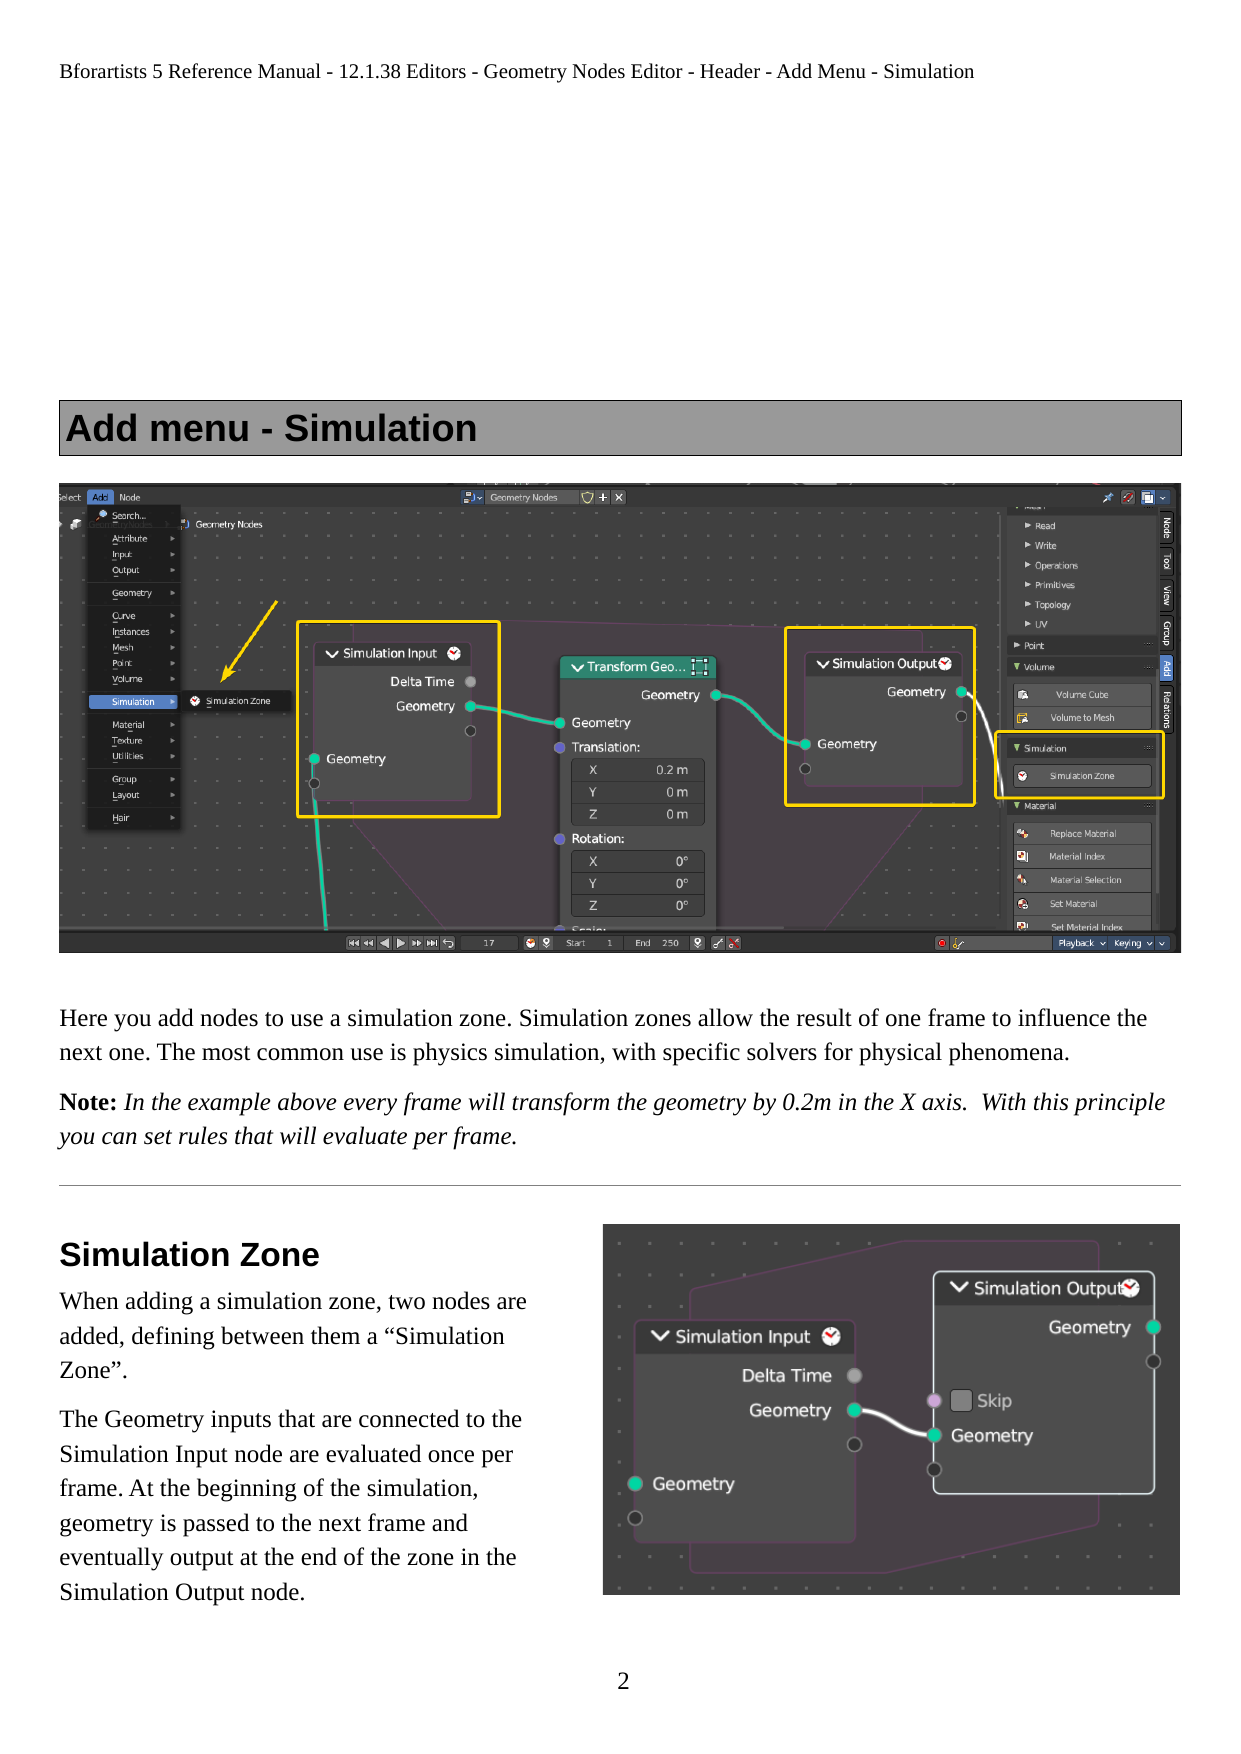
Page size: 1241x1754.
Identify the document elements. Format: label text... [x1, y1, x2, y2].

picture [602, 1224, 1180, 1595]
text Here you add nodes to use a simulation zone. Simulation zones allow the result of one frame to influence the next one. The most common use is physics simulation, with specific solvers for physical phenomena. [59, 953, 1181, 1066]
text When adding a simulation zone, two nodes are added, defining between them a “Simulation Zone”. [59, 1286, 602, 1384]
table_header Add menu - Simulation [60, 401, 1181, 455]
text [59, 456, 1181, 483]
subtitle Simulation Zone [59, 1235, 602, 1274]
picture [59, 483, 1182, 953]
text Note: In the example above every frame will transform the geometry by 0.2m in the X axis. With this principle you can set rules that will evaluate per frame. [59, 1087, 1181, 1150]
text The Geometry inputs that are connected to the Simulation Input node are evaluated once per frame. At the beginning of the simulation, geometry is passed to the next frame and eventually output at the end of the zone in the Simulation Output node. [59, 1404, 1181, 1605]
